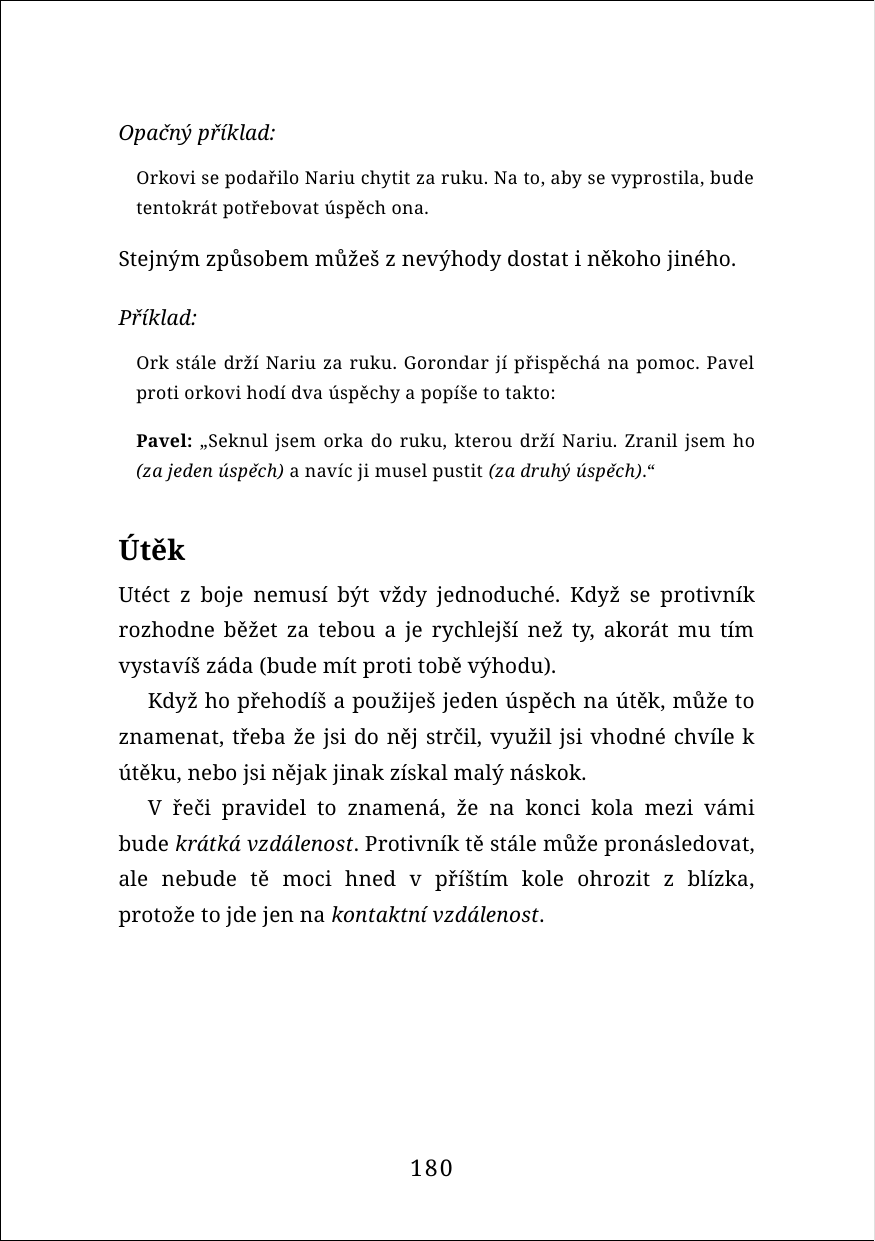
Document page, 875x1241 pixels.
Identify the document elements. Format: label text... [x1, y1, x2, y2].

text Opačný příklad: [118, 118, 756, 147]
text Příklad: [118, 303, 756, 331]
subtitle Útěk [118, 530, 756, 568]
text Ork stále drží Nariu za ruku. Gorondar jí přispěchá na pomoc. Pavel proti orkovi hodí dva úspěchy a popíše to takto: [136, 350, 756, 404]
text Stejným způsobem můžeš z nevýhody dostat i někoho jiného. [118, 244, 756, 272]
text Utéct z boje nemusí být vždy jednoduché. Když se protivník rozhodne běžet za tebou a je rychlejší než ty, akorát mu tím vystavíš záda (bude mít proti tobě výhodu). Když ho přehodíš a použiješ jeden úspěch na útěk, může to znamenat, třeba že jsi do něj strčil, využil jsi vhodné chvíle k útěku, nebo jsi nějak jinak získal malý náskok. V řeči pravidel to znamená, že na konci kola mezi vámi bude krátká vzdálenost. Protivník tě stále může pronásledovat, ale nebude tě moci hned v příštím kole ohrozit z blízka, protože to jde jen na kontaktní vzdálenost. [118, 580, 756, 928]
text Orkovi se podařilo Nariu chytit za ruku. Na to, aby se vyprostila, bude tentokrát potřebovat úspěch ona. [136, 166, 756, 220]
text Pavel: „Seknul jsem orka do ruku, kterou drží Nariu. Zranil jsem ho (za jeden úspěch) a navíc ji musel pustit (za druhý úspěch).“ [136, 428, 756, 483]
